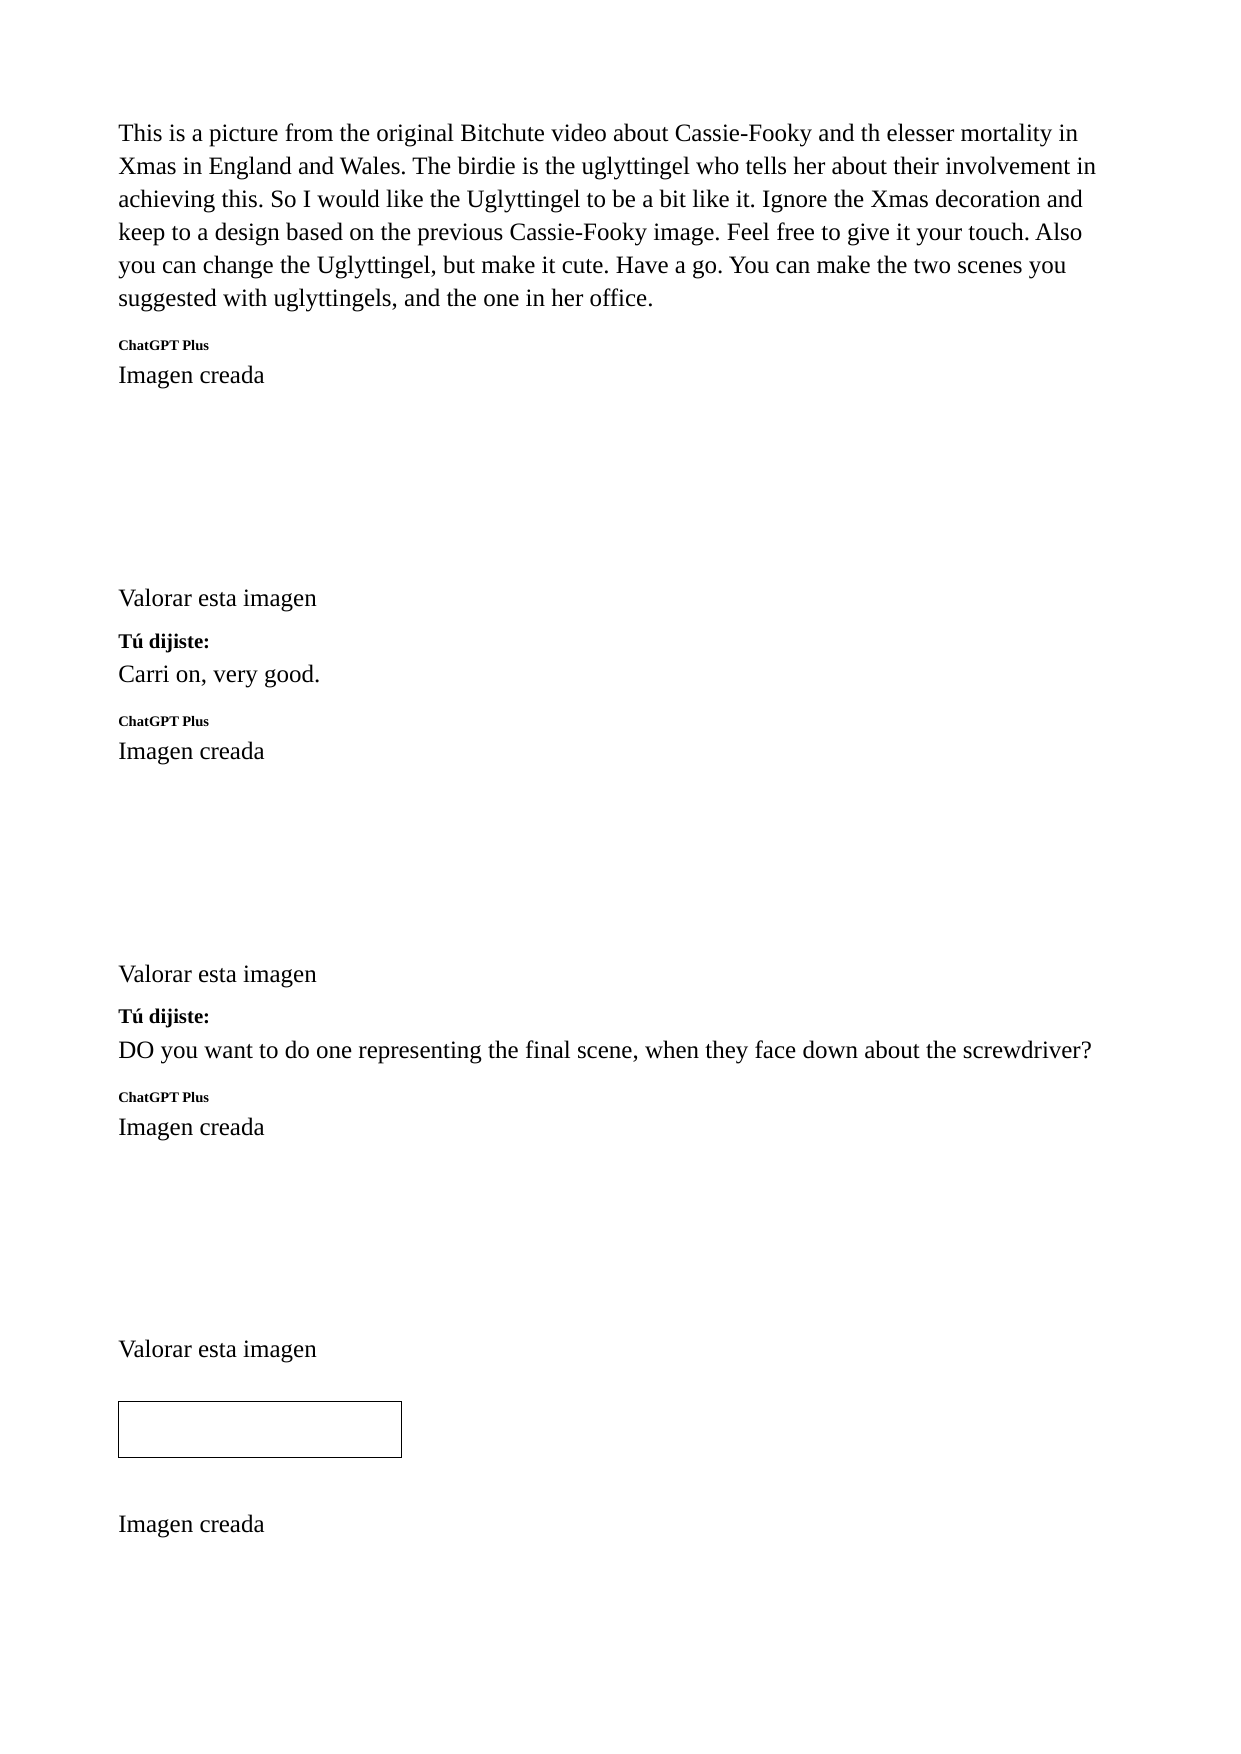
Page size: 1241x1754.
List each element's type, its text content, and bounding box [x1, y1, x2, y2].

text Imagen creada [118, 1509, 1122, 1538]
text Valorar esta imagen [118, 1334, 1122, 1363]
subtitle ChatGPT Plus [118, 337, 1122, 354]
text Imagen creada [118, 1112, 1122, 1140]
subtitle Tú dijiste: [118, 1004, 1122, 1028]
text Valorar esta imagen [118, 583, 1122, 612]
subtitle ChatGPT Plus [118, 713, 1122, 729]
subtitle Tú dijiste: [118, 629, 1122, 653]
text Carri on, very good. [118, 659, 1122, 688]
text Valorar esta imagen [118, 959, 1122, 988]
subtitle ChatGPT Plus [118, 1088, 1122, 1105]
text Imagen creada [118, 736, 1122, 764]
text Imagen creada [118, 360, 1122, 389]
text This is a picture from the original Bitchute video about Cassie-Fooky and th elesser mortality in Xmas in England and Wales. The birdie is the uglyttingel who tells her about their involvement in achieving this. So I would like the Uglyttingel to be a bit like it. Ignore the Xmas decoration and keep to a design based on the previous Cassie-Fooky image. Feel free to give it your touch. Also you can change the Uglyttingel, but make it cute. Have a go. You can make the two scenes you suggested with uglyttingels, and the one in her office. [118, 118, 1122, 312]
text DO you want to do one representing the final scene, when they face down about the screwdriver? [118, 1035, 1122, 1063]
